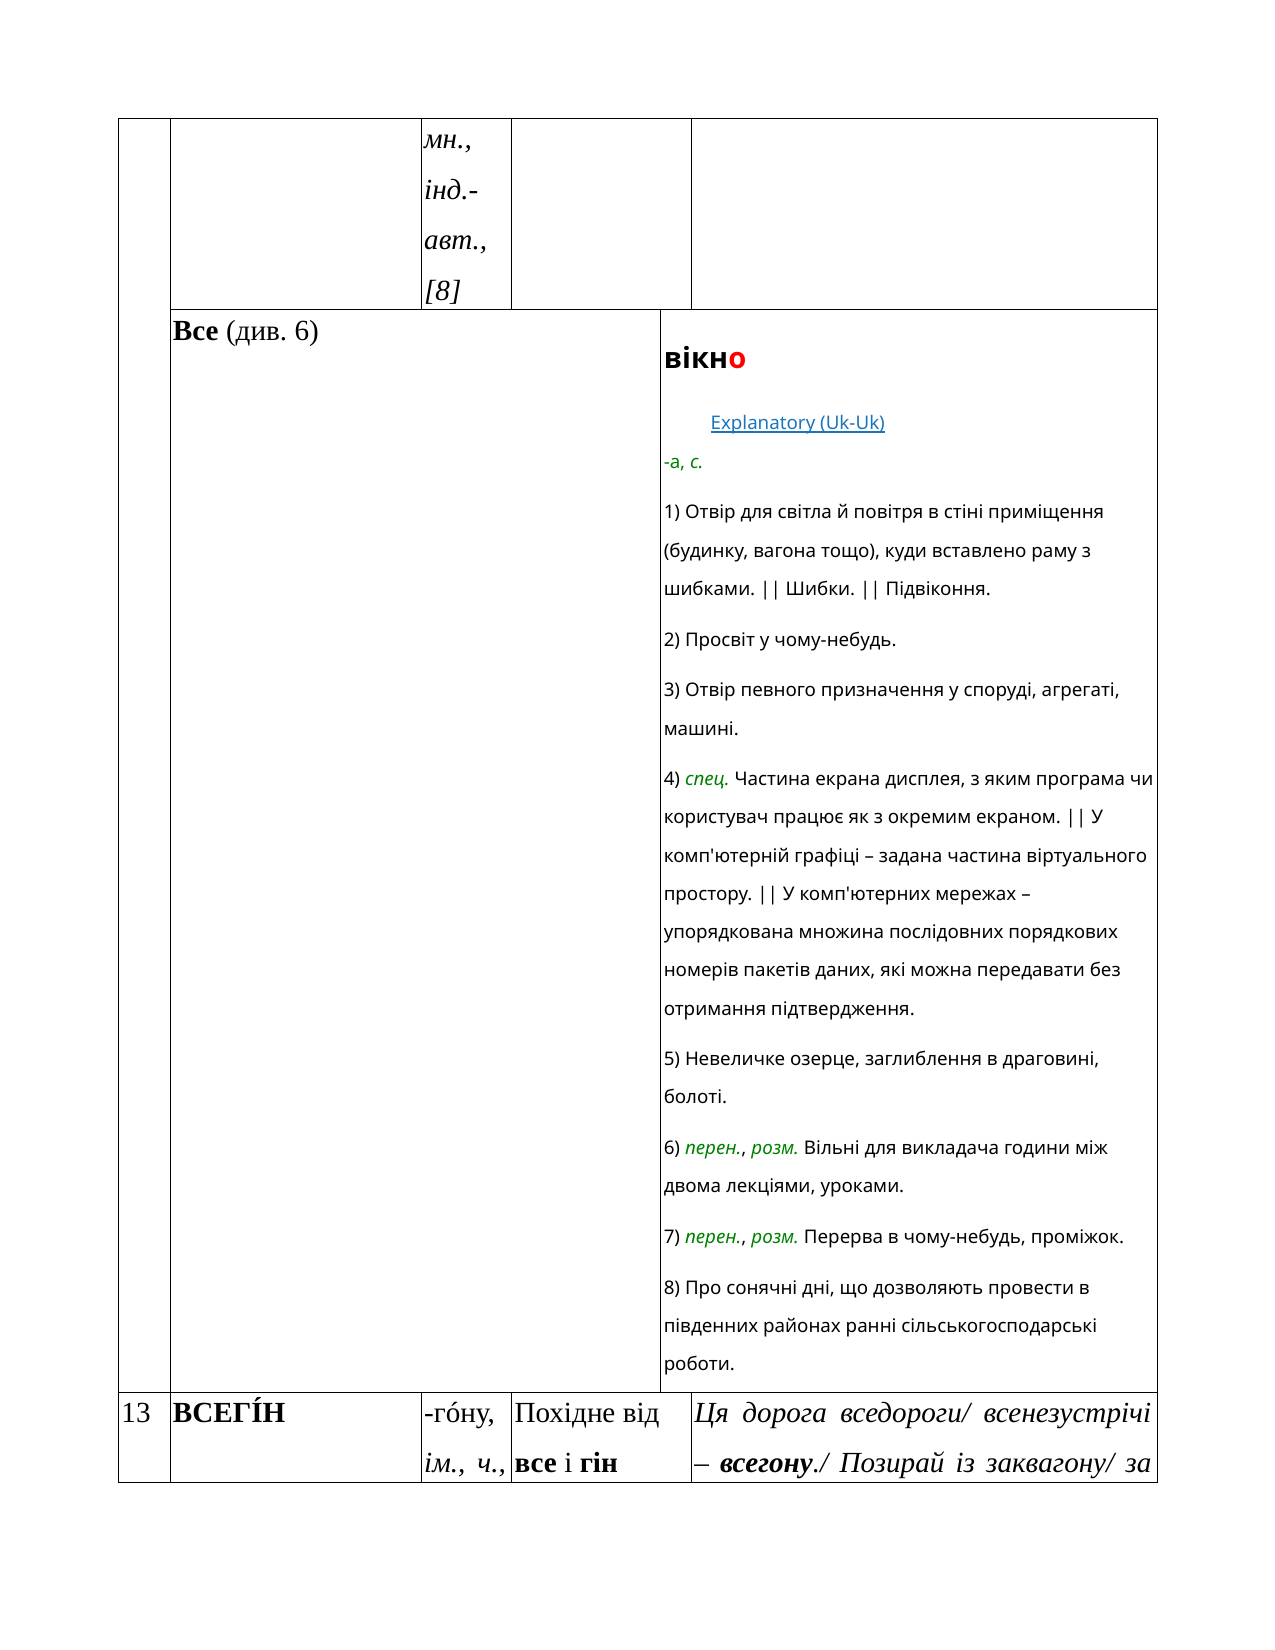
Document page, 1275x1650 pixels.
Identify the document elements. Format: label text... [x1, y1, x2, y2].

table_cell [171, 119, 421, 309]
table_cell 13 [119, 1393, 170, 1482]
table_cell мн., інд.-авт., [8] [422, 119, 511, 309]
table_cell [692, 119, 1157, 309]
table_cell вікно Explanatory (Uk-Uk) -а, с. 1) Отвір для світла й повітря в стіні приміщення (будинку, вагона тощо), куди вставлено раму з шибками. || Шибки. || Підвіконня. 2) Просвіт у чому-небудь. 3) Отвір певного призначення у споруді, агрегаті, машині. 4) спец. Частина екрана дисплея, з яким програма чи користувач працює як з окремим екраном. || У комп'ютерній графіці – задана частина віртуального простору. || У комп'ютерних мережах – упорядкована множина послідовних порядкових номерів пакетів даних, які можна передавати без отримання підтвердження. 5) Невеличке озерце, заглиблення в драговині, болоті. 6) перен., розм. Вільні для викладача години між двома лекціями, уроками. 7) перен., розм. Перерва в чому-небудь, проміжок. 8) Про сонячні дні, що дозволяють провести в південних районах ранні сільськогосподарські роботи. [661, 310, 1157, 1392]
table_cell -гóну, ім., ч., [422, 1393, 511, 1482]
table_cell Ця дорога вседороги/ всенезустрічі – всегону./ Позирай із заквагону/ за [692, 1393, 1157, 1482]
table_cell Похідне від все і гін [512, 1393, 691, 1482]
table_cell Всегíн [171, 1393, 421, 1482]
table_cell Все (див. 6) [171, 310, 660, 1392]
table_cell [119, 119, 170, 1392]
table_cell [512, 119, 691, 309]
